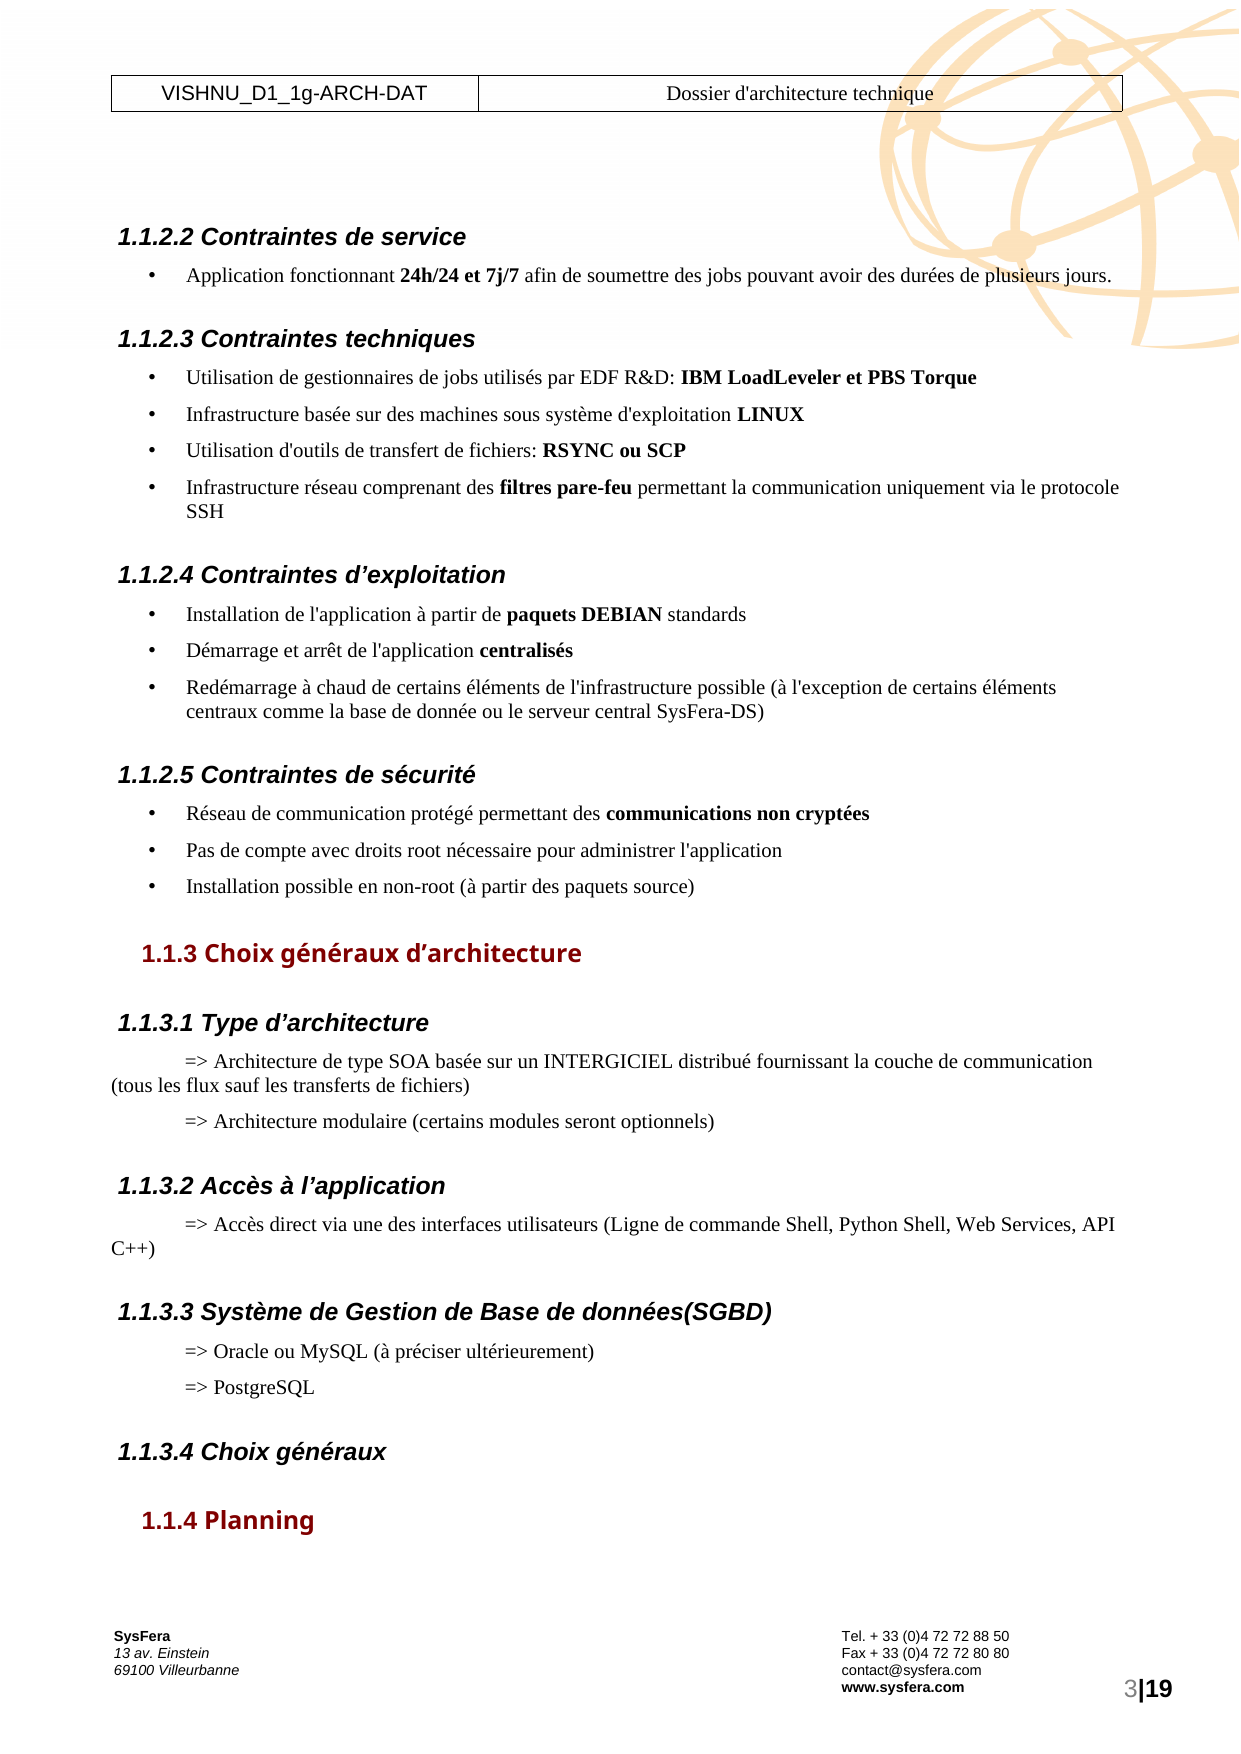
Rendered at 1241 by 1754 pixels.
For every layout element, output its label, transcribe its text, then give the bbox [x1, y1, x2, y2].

text => Architecture de type SOA basée sur un INTERGICIEL distribué fournissant la couche de communication (tous les flux sauf les transferts de fichiers) [111, 1049, 1122, 1097]
subtitle Système de Gestion de Base de données(SGBD) [111, 1297, 1122, 1326]
list Infrastructure réseau comprenant des filtres pare-feu permettant la communication uniquement via le protocole SSH [148, 475, 1122, 523]
subtitle Contraintes de sécurité [111, 760, 1122, 789]
list Pas de compte avec droits root nécessaire pour administrer l'application [148, 838, 1122, 862]
list Utilisation de gestionnaires de jobs utilisés par EDF R&D: IBM LoadLeveler et PBS Torque [148, 365, 1122, 389]
subtitle Planning [134, 1503, 1122, 1537]
picture [421, 336, 427, 345]
subtitle Accès à l’application [111, 1171, 1122, 1199]
subtitle Choix généraux d’architecture [134, 936, 1122, 970]
text => PostgreSQL [111, 1375, 1122, 1399]
list Infrastructure basée sur des machines sous système d'exploitation LINUX [148, 402, 1122, 426]
list Réseau de communication protégé permettant des communications non cryptées [148, 801, 1122, 825]
list Redémarrage à chaud de certains éléments de l'infrastructure possible (à l'exception de certains éléments centraux comme la base de donnée ou le serveur central SysFera-DS) [148, 675, 1122, 723]
list Utilisation d'outils de transfert de fichiers: RSYNC ou SCP [148, 438, 1122, 462]
text => Architecture modulaire (certains modules seront optionnels) [111, 1109, 1122, 1133]
subtitle Choix généraux [111, 1437, 1122, 1465]
text => Oracle ou MySQL (à préciser ultérieurement) [111, 1338, 1122, 1363]
list Installation de l'application à partir de paquets DEBIAN standards [148, 602, 1122, 626]
list Démarrage et arrêt de l'application centralisés [148, 638, 1122, 662]
list Installation possible en non-root (à partir des paquets source) [148, 874, 1122, 898]
subtitle Type d’architecture [111, 1008, 1122, 1036]
text => Accès direct via une des interfaces utilisateurs (Ligne de commande Shell, Python Shell, Web Services, API C++) [111, 1212, 1122, 1260]
subtitle Contraintes d’exploitation [111, 561, 1122, 589]
picture [1, 9, 1239, 349]
